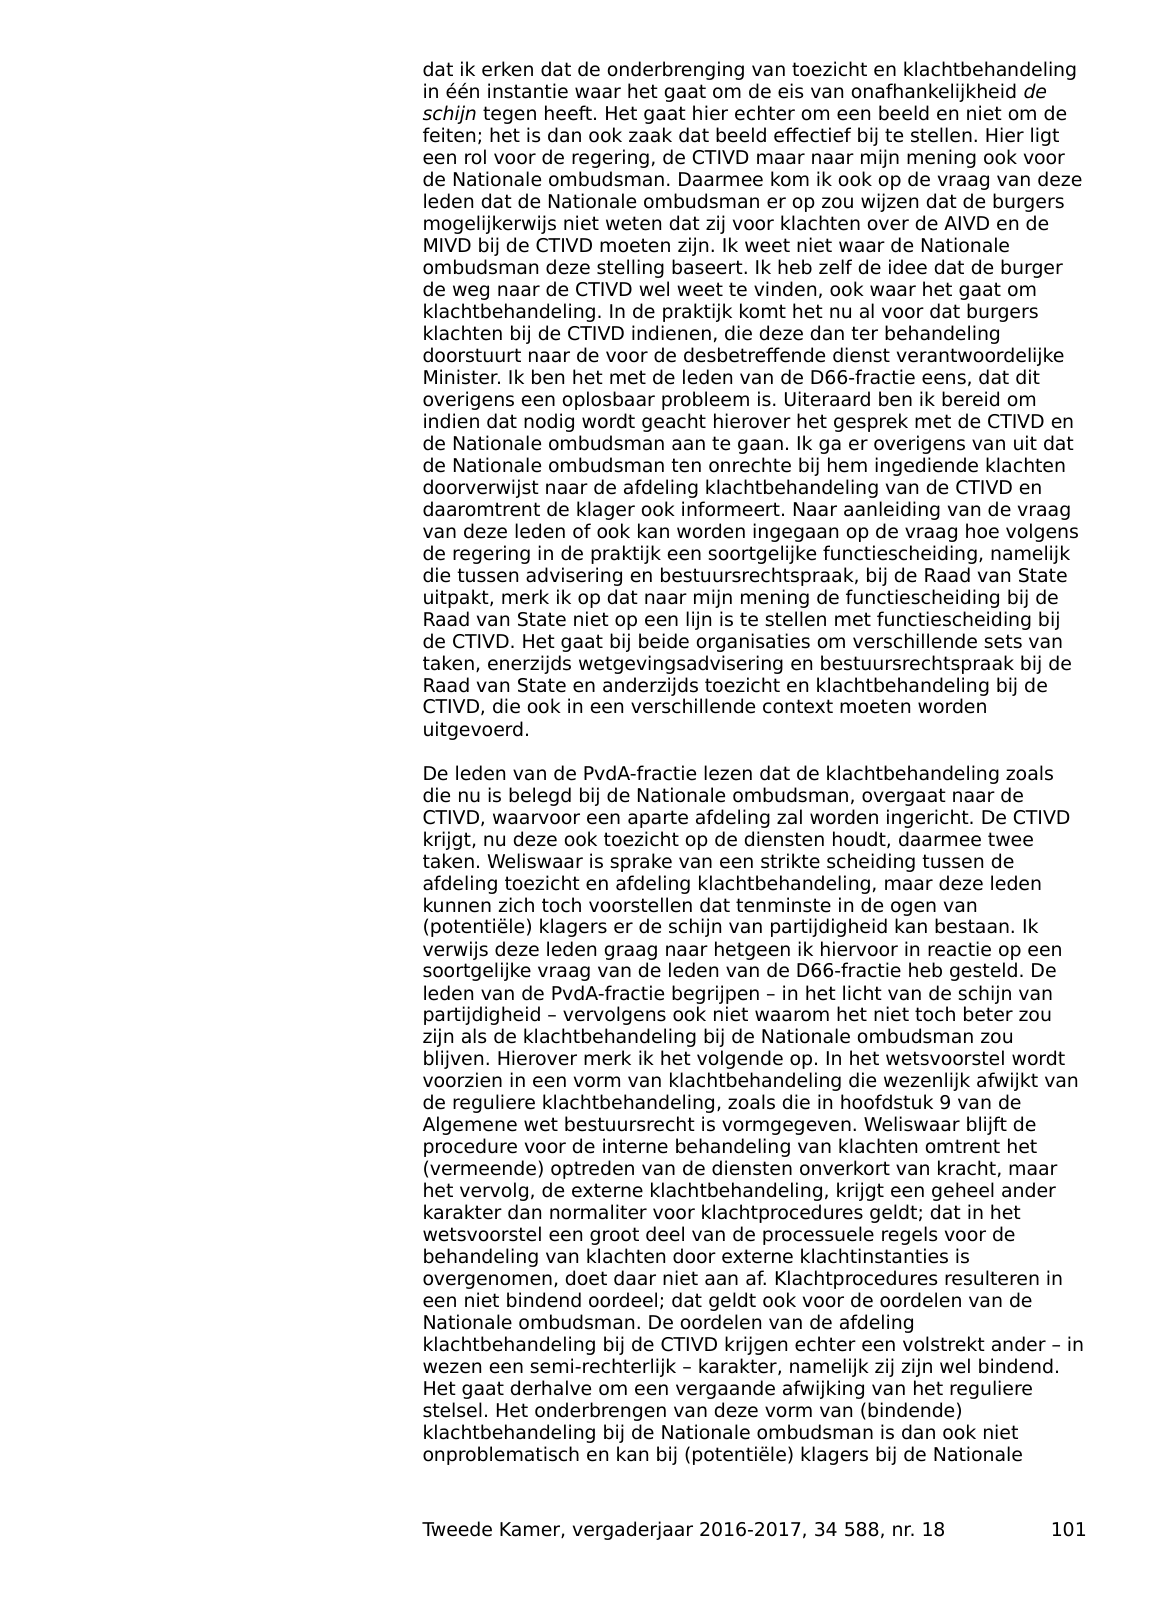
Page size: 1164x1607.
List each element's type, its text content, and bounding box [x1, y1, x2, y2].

text De leden van de PvdA-fractie lezen dat de klachtbehandeling zoals die nu is belegd bij de Nationale ombudsman, overgaat naar de CTIVD, waarvoor een aparte afdeling zal worden ingericht. De CTIVD krijgt, nu deze ook toezicht op de diensten houdt, daarmee twee taken. Weliswaar is sprake van een strikte scheiding tussen de afdeling toezicht en afdeling klachtbehandeling, maar deze leden kunnen zich toch voorstellen dat tenminste in de ogen van (potentiële) klagers er de schijn van partijdigheid kan bestaan. Ik verwijs deze leden graag naar hetgeen ik hiervoor in reactie op een soortgelijke vraag van de leden van de D66-fractie heb gesteld. De leden van de PvdA-fractie begrijpen – in het licht van de schijn van partijdigheid – vervolgens ook niet waarom het niet toch beter zou zijn als de klachtbehandeling bij de Nationale ombudsman zou blijven. Hierover merk ik het volgende op. In het wetsvoorstel wordt voorzien in een vorm van klachtbehandeling die wezenlijk afwijkt van de reguliere klachtbehandeling, zoals die in hoofdstuk 9 van de Algemene wet bestuursrecht is vormgegeven. Weliswaar blijft de procedure voor de interne behandeling van klachten omtrent het (vermeende) optreden van de diensten onverkort van kracht, maar het vervolg, de externe klachtbehandeling, krijgt een geheel ander karakter dan normaliter voor klachtprocedures geldt; dat in het wetsvoorstel een groot deel van de processuele regels voor de behandeling van klachten door externe klachtinstanties is overgenomen, doet daar niet aan af. Klachtprocedures resulteren in een niet bindend oordeel; dat geldt ook voor de oordelen van de Nationale ombudsman. De oordelen van de afdeling klachtbehandeling bij de CTIVD krijgen echter een volstrekt ander – in wezen een semi-rechterlijk – karakter, namelijk zij zijn wel bindend. Het gaat derhalve om een vergaande afwijking van het reguliere stelsel. Het onderbrengen van deze vorm van (bindende) klachtbehandeling bij de Nationale ombudsman is dan ook niet onproblematisch en kan bij (potentiële) klagers bij de Nationale [422, 763, 1087, 1466]
text dat ik erken dat de onderbrenging van toezicht en klachtbehandeling in één instantie waar het gaat om de eis van onafhankelijkheid de schijn tegen heeft. Het gaat hier echter om een beeld en niet om de feiten; het is dan ook zaak dat beeld effectief bij te stellen. Hier ligt een rol voor de regering, de CTIVD maar naar mijn mening ook voor de Nationale ombudsman. Daarmee kom ik ook op de vraag van deze leden dat de Nationale ombudsman er op zou wijzen dat de burgers mogelijkerwijs niet weten dat zij voor klachten over de AIVD en de MIVD bij de CTIVD moeten zijn. Ik weet niet waar de Nationale ombudsman deze stelling baseert. Ik heb zelf de idee dat de burger de weg naar de CTIVD wel weet te vinden, ook waar het gaat om klachtbehandeling. In de praktijk komt het nu al voor dat burgers klachten bij de CTIVD indienen, die deze dan ter behandeling doorstuurt naar de voor de desbetreffende dienst verantwoordelijke Minister. Ik ben het met de leden van de D66-fractie eens, dat dit overigens een oplosbaar probleem is. Uiteraard ben ik bereid om indien dat nodig wordt geacht hierover het gesprek met de CTIVD en de Nationale ombudsman aan te gaan. Ik ga er overigens van uit dat de Nationale ombudsman ten onrechte bij hem ingediende klachten doorverwijst naar de afdeling klachtbehandeling van de CTIVD en daaromtrent de klager ook informeert. Naar aanleiding van de vraag van deze leden of ook kan worden ingegaan op de vraag hoe volgens de regering in de praktijk een soortgelijke functiescheiding, namelijk die tussen advisering en bestuursrechtspraak, bij de Raad van State uitpakt, merk ik op dat naar mijn mening de functiescheiding bij de Raad van State niet op een lijn is te stellen met functiescheiding bij de CTIVD. Het gaat bij beide organisaties om verschillende sets van taken, enerzijds wetgevingsadvisering en bestuursrechtspraak bij de Raad van State en anderzijds toezicht en klachtbehandeling bij de CTIVD, die ook in een verschillende context moeten worden uitgevoerd. [422, 59, 1087, 740]
